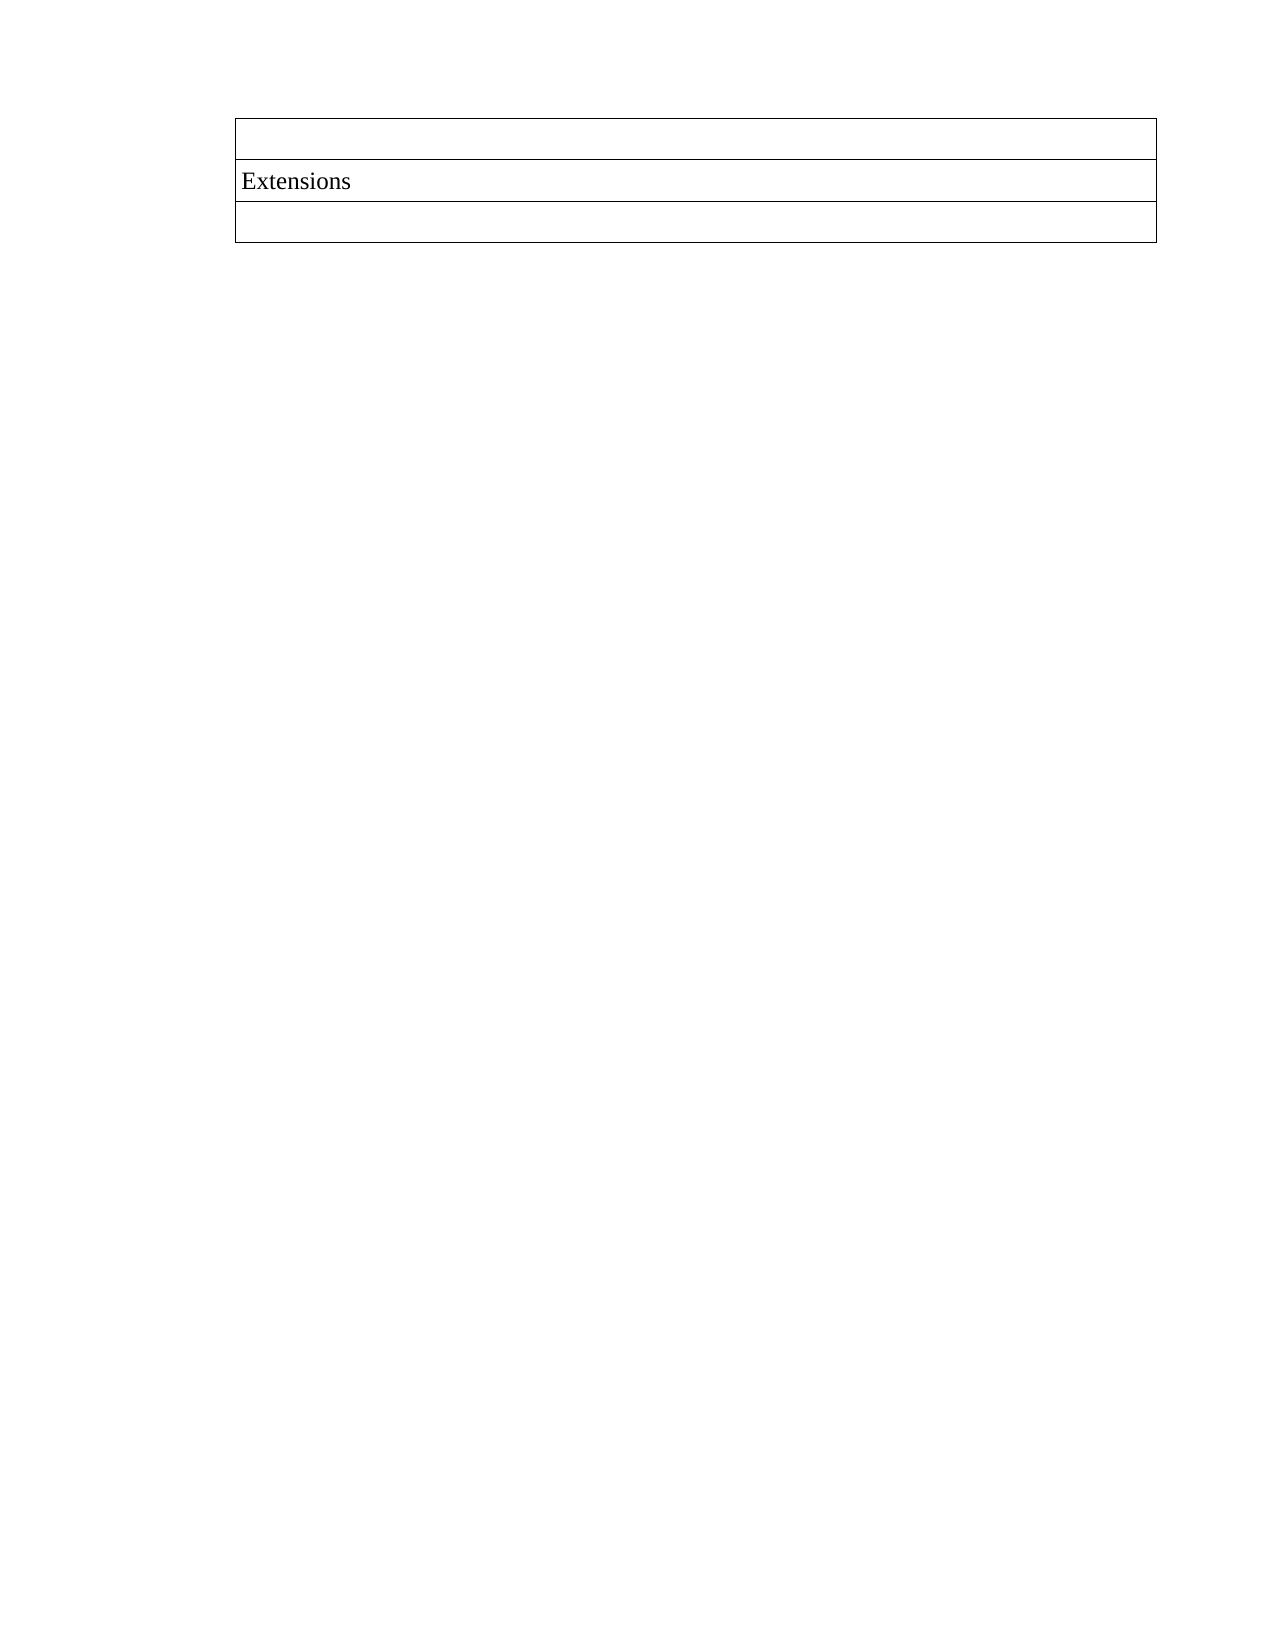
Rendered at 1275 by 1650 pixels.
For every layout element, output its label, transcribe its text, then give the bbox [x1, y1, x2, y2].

table_cell [236, 119, 1156, 159]
table_cell [236, 202, 1156, 242]
table_cell Extensions [236, 160, 1156, 201]
